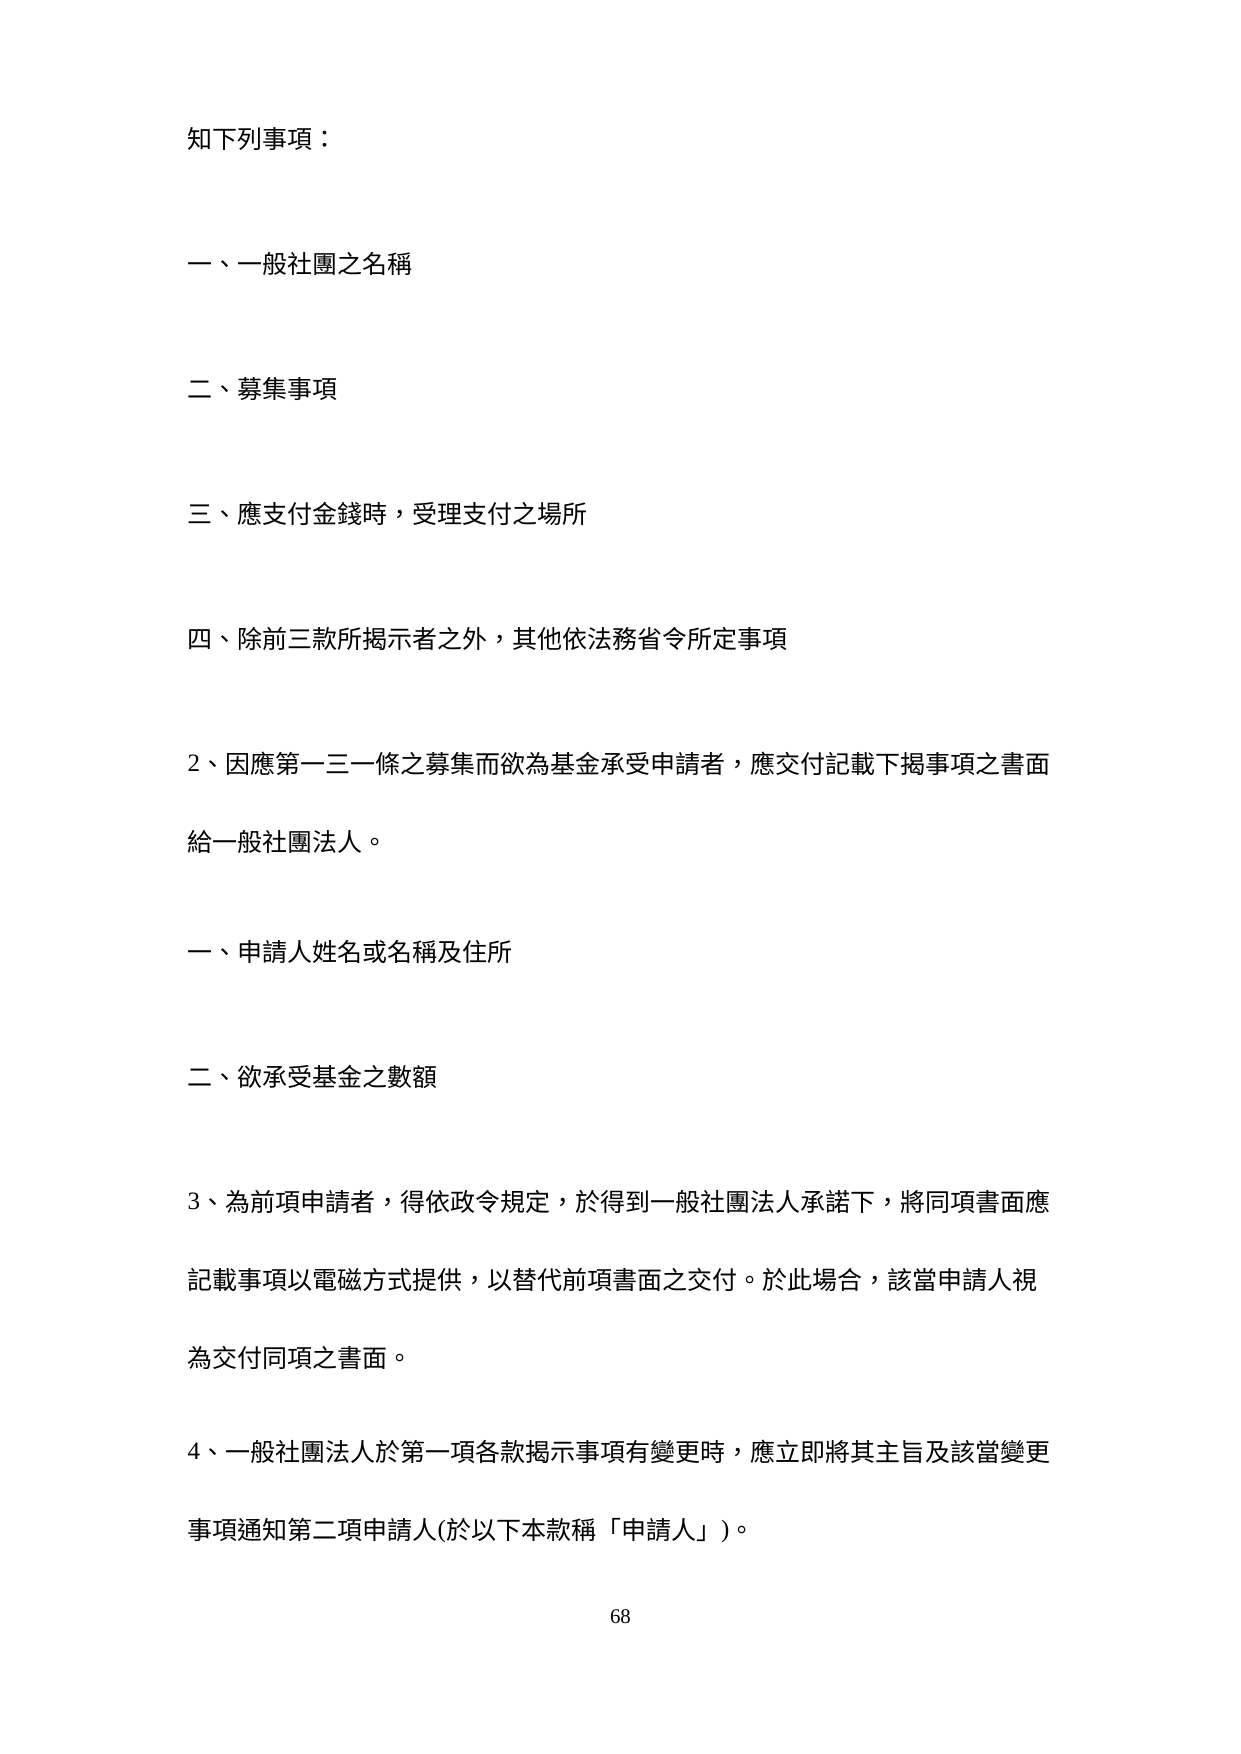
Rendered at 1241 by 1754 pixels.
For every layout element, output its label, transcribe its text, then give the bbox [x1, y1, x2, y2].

text 3、為前項申請者，得依政令規定，於得到一般社團法人承諾下，將同項書面應記載事項以電磁方式提供，以替代前項書面之交付。於此場合，該當申請人視為交付同項之書面。 [187, 1159, 1053, 1377]
text 4、一般社團法人於第一項各款揭示事項有變更時，應立即將其主旨及該當變更事項通知第二項申請人(於以下本款稱「申請人」)。 [187, 1409, 1053, 1549]
text 知下列事項： [187, 96, 1053, 159]
text 四、除前三款所揭示者之外，其他依法務省令所定事項 [187, 596, 1053, 659]
text 二、募集事項 [187, 346, 1053, 409]
text 一、一般社團之名稱 [187, 221, 1053, 284]
text 三、應支付金錢時，受理支付之場所 [187, 471, 1053, 534]
text 2、因應第一三一條之募集而欲為基金承受申請者，應交付記載下揭事項之書面給一般社團法人。 [187, 721, 1053, 862]
text 二、欲承受基金之數額 [187, 1034, 1053, 1096]
text 一、申請人姓名或名稱及住所 [187, 909, 1053, 971]
